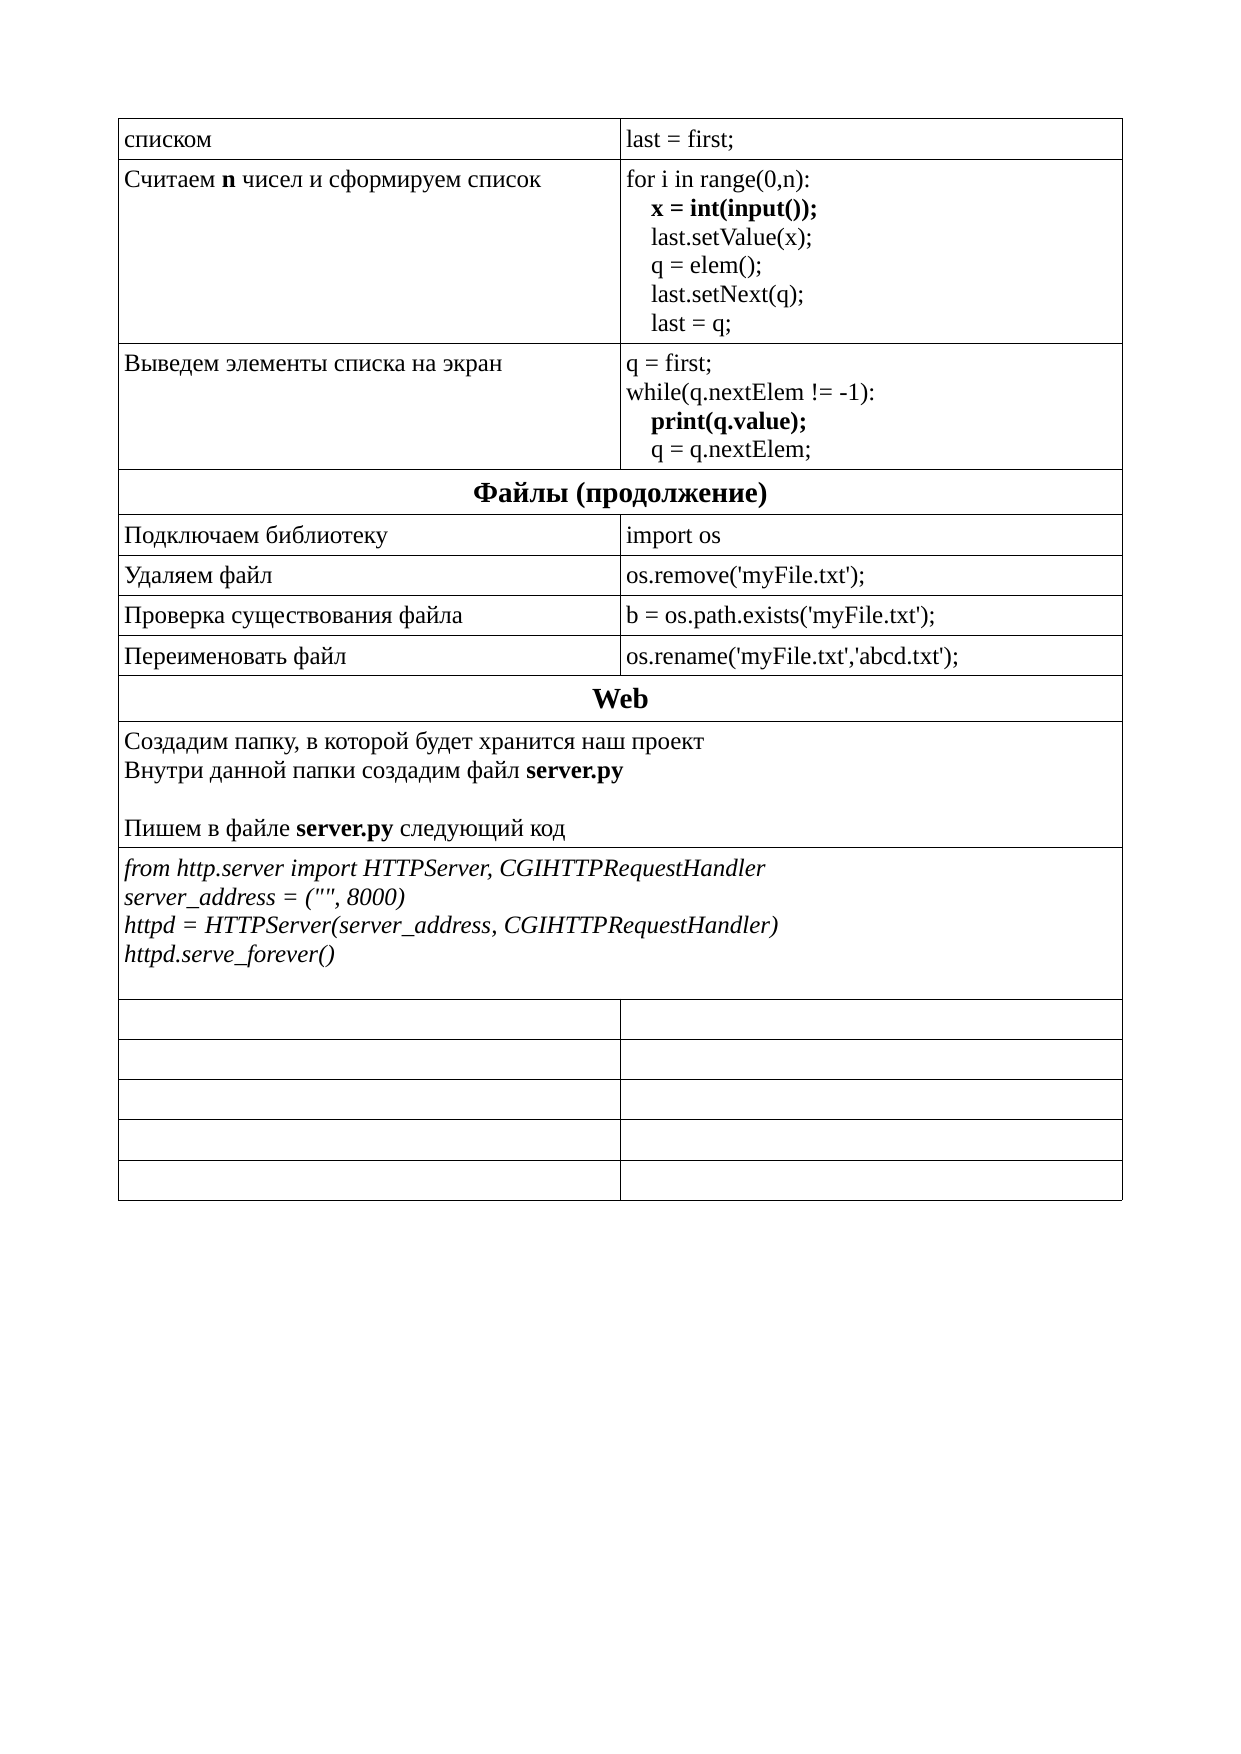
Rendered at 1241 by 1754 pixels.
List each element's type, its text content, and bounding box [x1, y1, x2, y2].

table_cell [621, 1040, 1122, 1079]
table_cell [119, 1161, 620, 1200]
table_cell списком [119, 119, 620, 158]
table_cell Переименовать файл [119, 636, 620, 675]
table_cell from http.server import HTTPServer, CGIHTTPRequestHandler server_address = ("", 8000) httpd = HTTPServer(server_address, CGIHTTPRequestHandler) httpd.serve_forever() [119, 848, 1122, 998]
table_cell [119, 1040, 620, 1079]
table_cell Файлы (продолжение) [119, 470, 1122, 514]
table_cell for i in range(0,n): x = int(input()); last.setValue(x); q = elem(); last.setNext(q); last = q; [621, 160, 1122, 342]
table_cell Считаем n чисел и сформируем список [119, 160, 620, 342]
table_cell import os [621, 515, 1122, 554]
table_cell q = first; while(q.nextElem != -1): print(q.value); q = q.nextElem; [621, 344, 1122, 469]
table_cell Web [119, 676, 1122, 721]
table_cell [621, 1120, 1122, 1160]
table_cell [621, 1000, 1122, 1039]
table_cell b = os.path.exists('myFile.txt'); [621, 596, 1122, 635]
table_cell [119, 1000, 620, 1039]
table_cell Подключаем библиотеку [119, 515, 620, 554]
table_cell os.rename('myFile.txt','abcd.txt'); [621, 636, 1122, 675]
table_cell Проверка существования файла [119, 596, 620, 635]
table_cell os.remove('myFile.txt'); [621, 556, 1122, 595]
table_cell [621, 1080, 1122, 1119]
table_cell [621, 1161, 1122, 1200]
table_cell [119, 1080, 620, 1119]
table_cell Удаляем файл [119, 556, 620, 595]
table_cell last = first; [621, 119, 1122, 158]
table_cell [119, 1120, 620, 1160]
table_cell Создадим папку, в которой будет хранится наш проект Внутри данной папки создадим файл server.py Пишем в файле server.py следующий код [119, 722, 1122, 847]
table_cell Выведем элементы списка на экран [119, 344, 620, 469]
